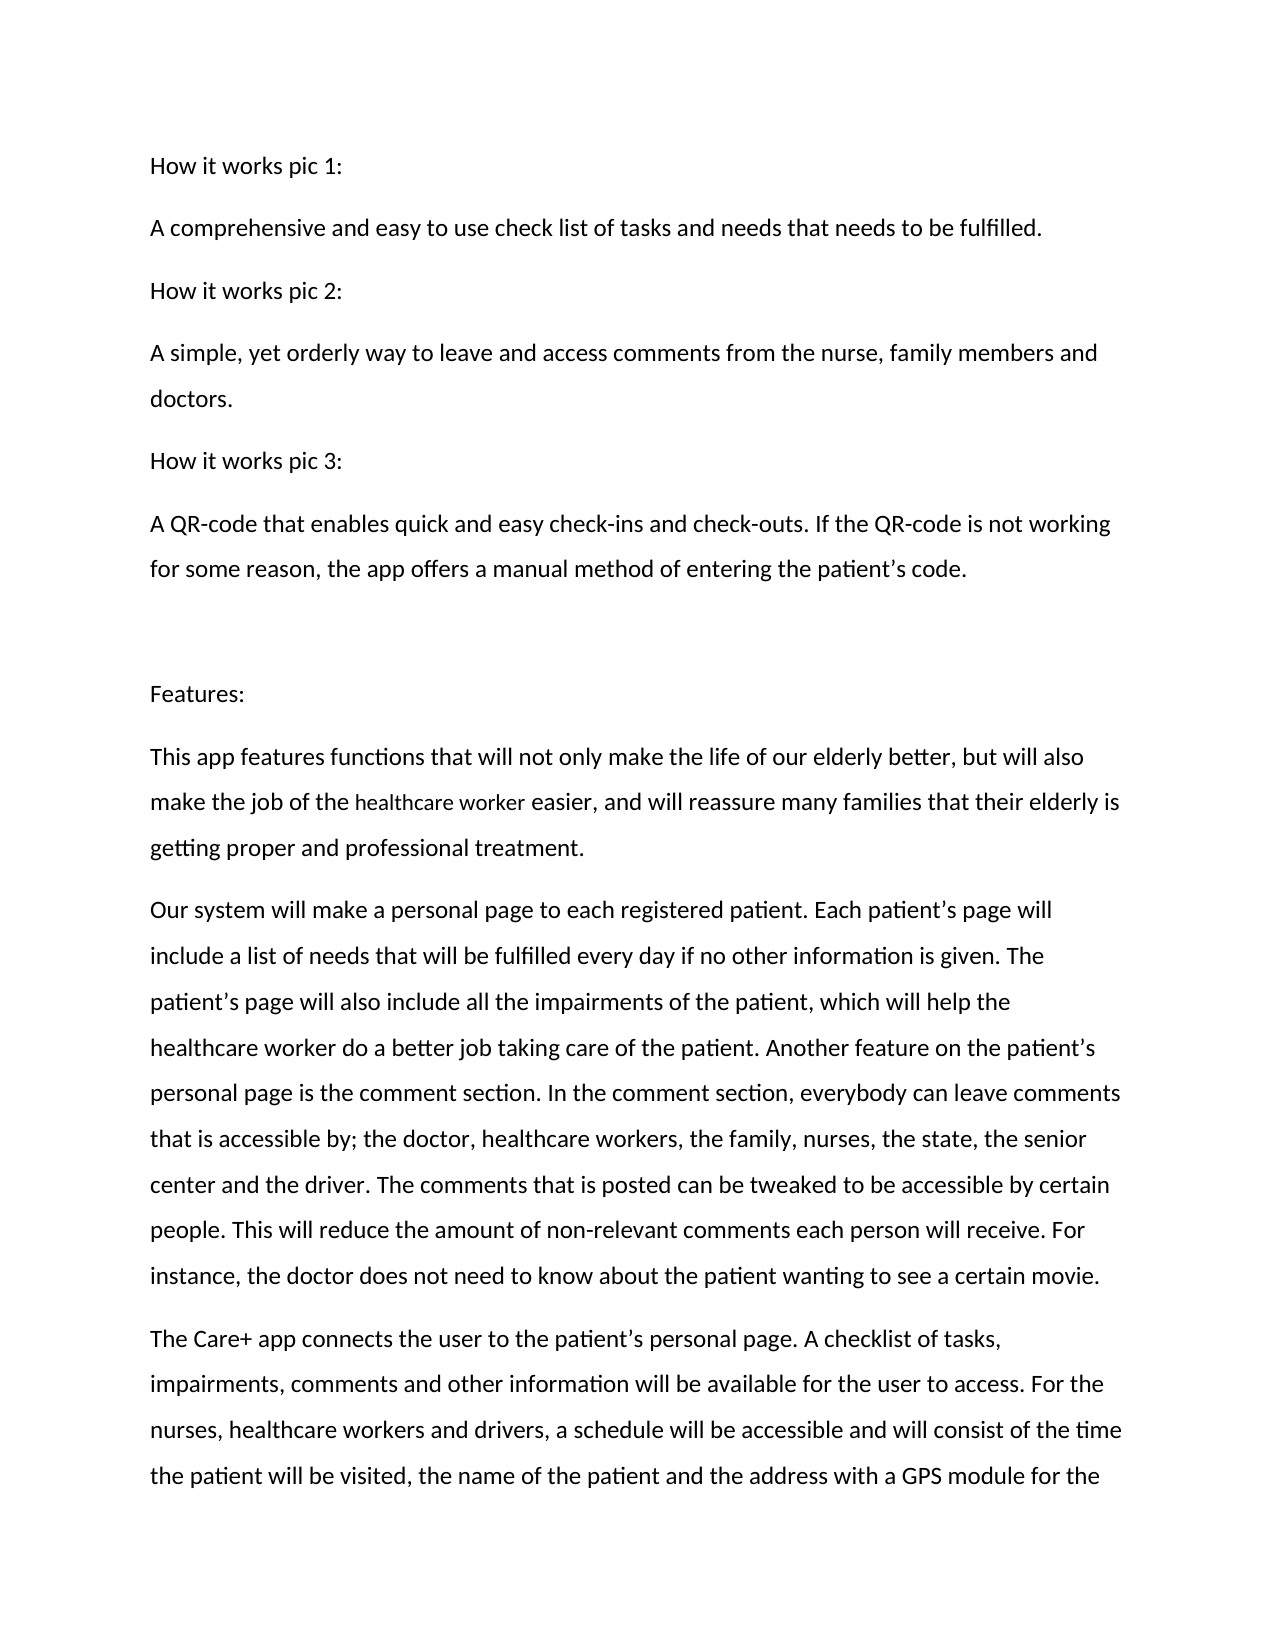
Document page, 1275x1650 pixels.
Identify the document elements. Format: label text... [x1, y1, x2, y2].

text The Care+ app connects the user to the patient’s personal page. A checklist of tasks, impairments, comments and other information will be available for the user to access. For the nurses, healthcare workers and drivers, a schedule will be accessible and will consist of the time the patient will be visited, the name of the patient and the address with a GPS module for the [150, 1323, 1125, 1490]
text Our system will make a personal page to each registered patient. Each patient’s page will include a list of needs that will be fulfilled every day if no other information is given. The patient’s page will also include all the impairments of the patient, which will help the healthcare worker do a better job taking care of the patient. Another feature on the patient’s personal page is the comment section. In the comment section, everybody can leave comments that is accessible by; the doctor, healthcare workers, the family, nurses, the state, the senior center and the driver. The comments that is posted can be tweaked to be accessible by certain people. This will reduce the amount of non-relevant comments each person will receive. For instance, the doctor does not need to know about the patient wanting to see a certain movie. [150, 894, 1125, 1291]
text A QR-code that enables quick and easy check-ins and check-outs. If the QR-code is not working for some reason, the app offers a manual method of entering the patient’s code. [150, 508, 1125, 584]
text How it works pic 3: [150, 445, 1125, 476]
text How it works pic 1: [150, 150, 1125, 181]
text A simple, yet orderly way to leave and access comments from the nurse, family members and doctors. [150, 337, 1125, 413]
text Features: [150, 678, 1125, 709]
text A comprehensive and easy to use check list of tasks and needs that needs to be fulfilled. [150, 212, 1125, 243]
text This app features functions that will not only make the life of our elderly better, but will also make the job of the healthcare worker easier, and will reassure many families that their elderly is getting proper and professional treatment. [150, 741, 1125, 863]
text How it works pic 2: [150, 275, 1125, 305]
